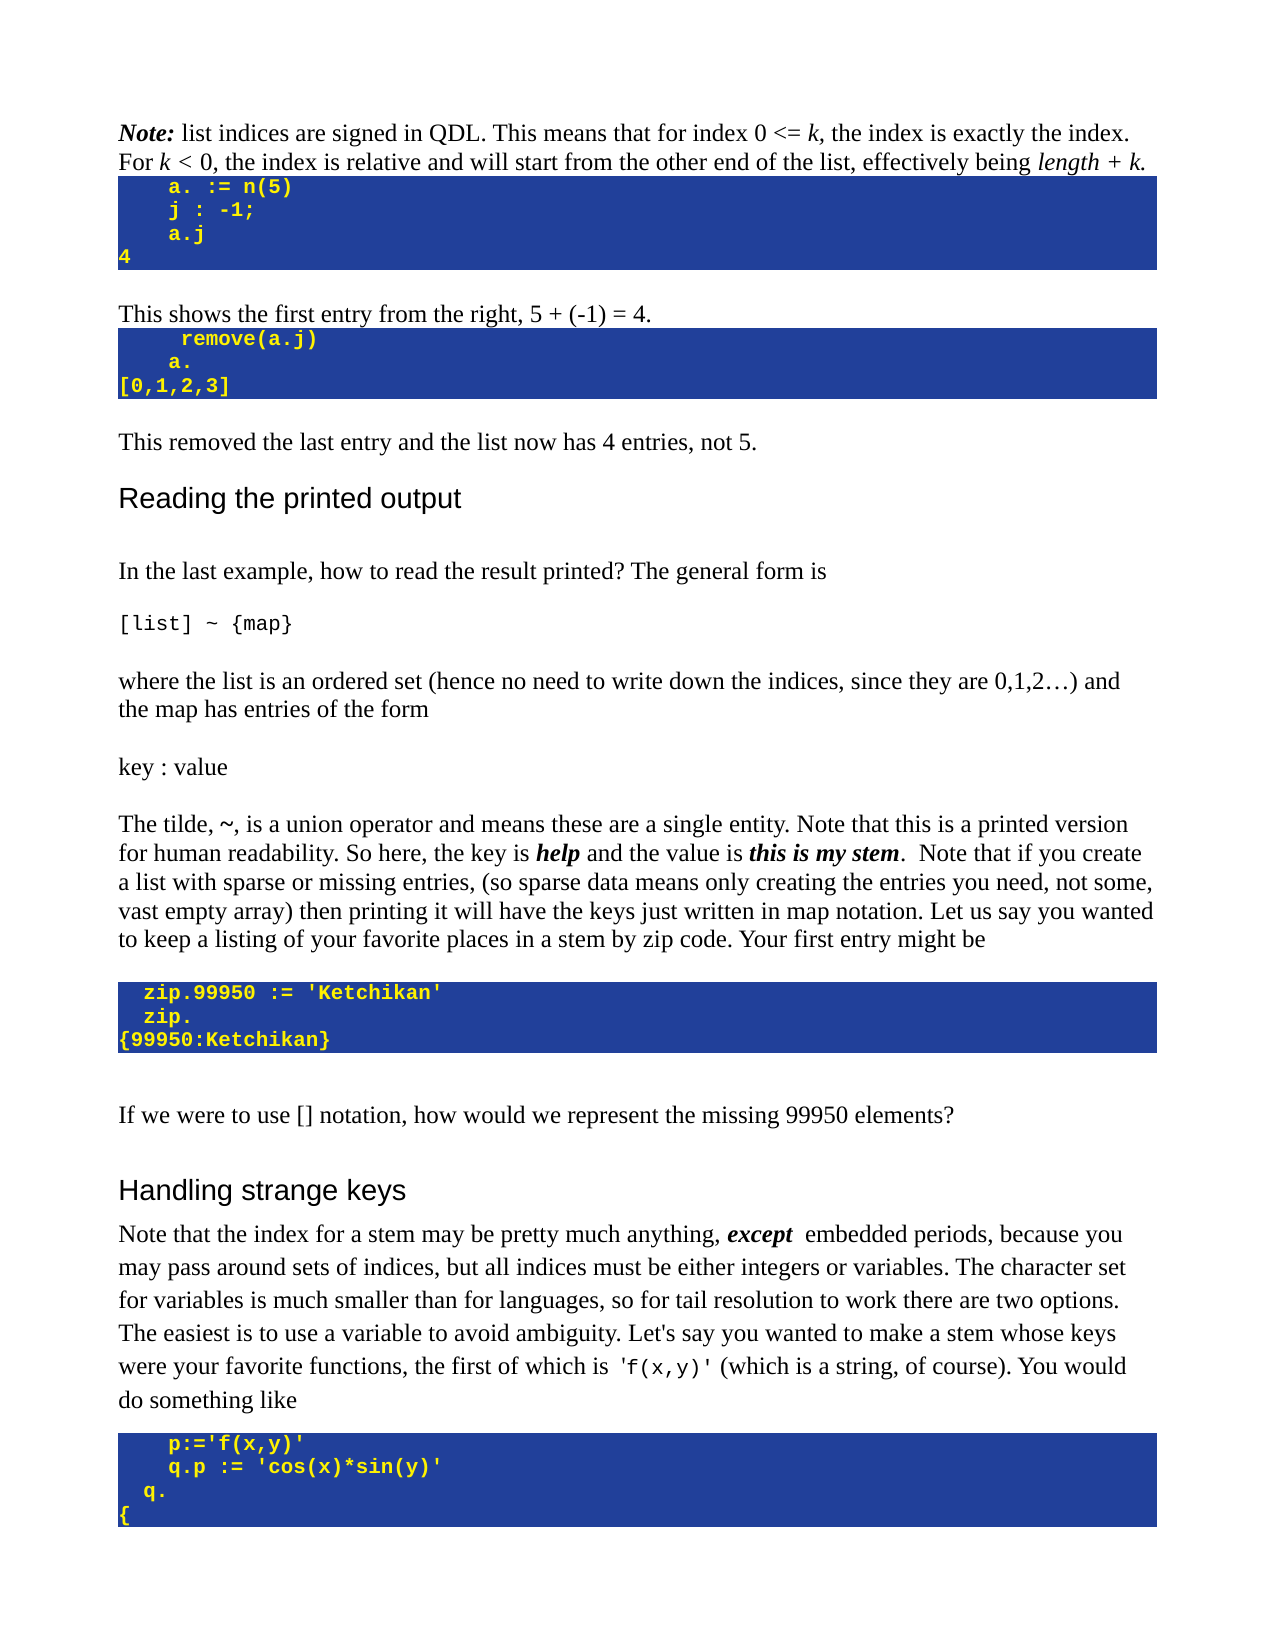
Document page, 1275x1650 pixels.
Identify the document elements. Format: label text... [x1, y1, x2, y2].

text a. := n(5) [118, 176, 1157, 199]
text zip.99950 := 'Ketchikan' [118, 982, 1157, 1006]
text In the last example, how to read the result printed? The general form is [118, 556, 1157, 585]
text j : -1; [118, 199, 1157, 223]
text Note that the index for a stem may be pretty much anything, except embedded periods, because you may pass around sets of indices, but all indices must be either integers or variables. The character set for variables is much smaller than for languages, so for tail resolution to work there are two options. The easiest is to use a variable to avoid ambiguity. Let's say you wanted to make a stem whose keys were your favorite functions, the first of which is 'f(x,y)' (which is a string, of course). You would do something like [118, 1219, 1157, 1414]
text key : value [118, 752, 1157, 781]
text If we were to use [] notation, how would we represent the missing 99950 elements? [118, 1101, 1157, 1129]
text where the list is an ordered set (hence no need to write down the indices, since they are 0,1,2…) and the map has entries of the form [118, 666, 1157, 723]
text The tilde, ~, is a union operator and means these are a single entity. Note that this is a printed version for human readability. So here, the key is help and the value is this is my stem. Note that if you create a list with sparse or missing entries, (so sparse data means only creating the entries you need, not some, vast empty array) then printing it will have the keys just written in map notation. Let us say you wanted to keep a listing of your favorite places in a stem by zip code. Your first entry might be [118, 809, 1157, 953]
text {99950:Ketchikan} [118, 1029, 1157, 1053]
text a. [118, 351, 1157, 375]
subtitle Handling strange keys [118, 1173, 1157, 1207]
text [0,1,2,3] [118, 375, 1157, 399]
text zip. [118, 1006, 1157, 1029]
text a.j [118, 223, 1157, 247]
text q.p := 'cos(x)*sin(y)' [118, 1456, 1157, 1480]
text [list] ~ {map} [118, 613, 1157, 637]
text This shows the first entry from the right, 5 + (-1) = 4. [118, 299, 1157, 328]
text p:='f(x,y)' [118, 1433, 1157, 1456]
text { [118, 1504, 1157, 1527]
text 4 [118, 247, 1157, 270]
subtitle Reading the printed output [118, 481, 1157, 515]
text Note: list indices are signed in QDL. This means that for index 0 <= k, the index is exactly the index. For k < 0, the index is relative and will start from the other end of the list, effectively being length + k. [118, 118, 1157, 176]
text q. [118, 1480, 1157, 1504]
text remove(a.j) [118, 328, 1157, 351]
text This removed the last entry and the list now has 4 entries, not 5. [118, 427, 1157, 456]
